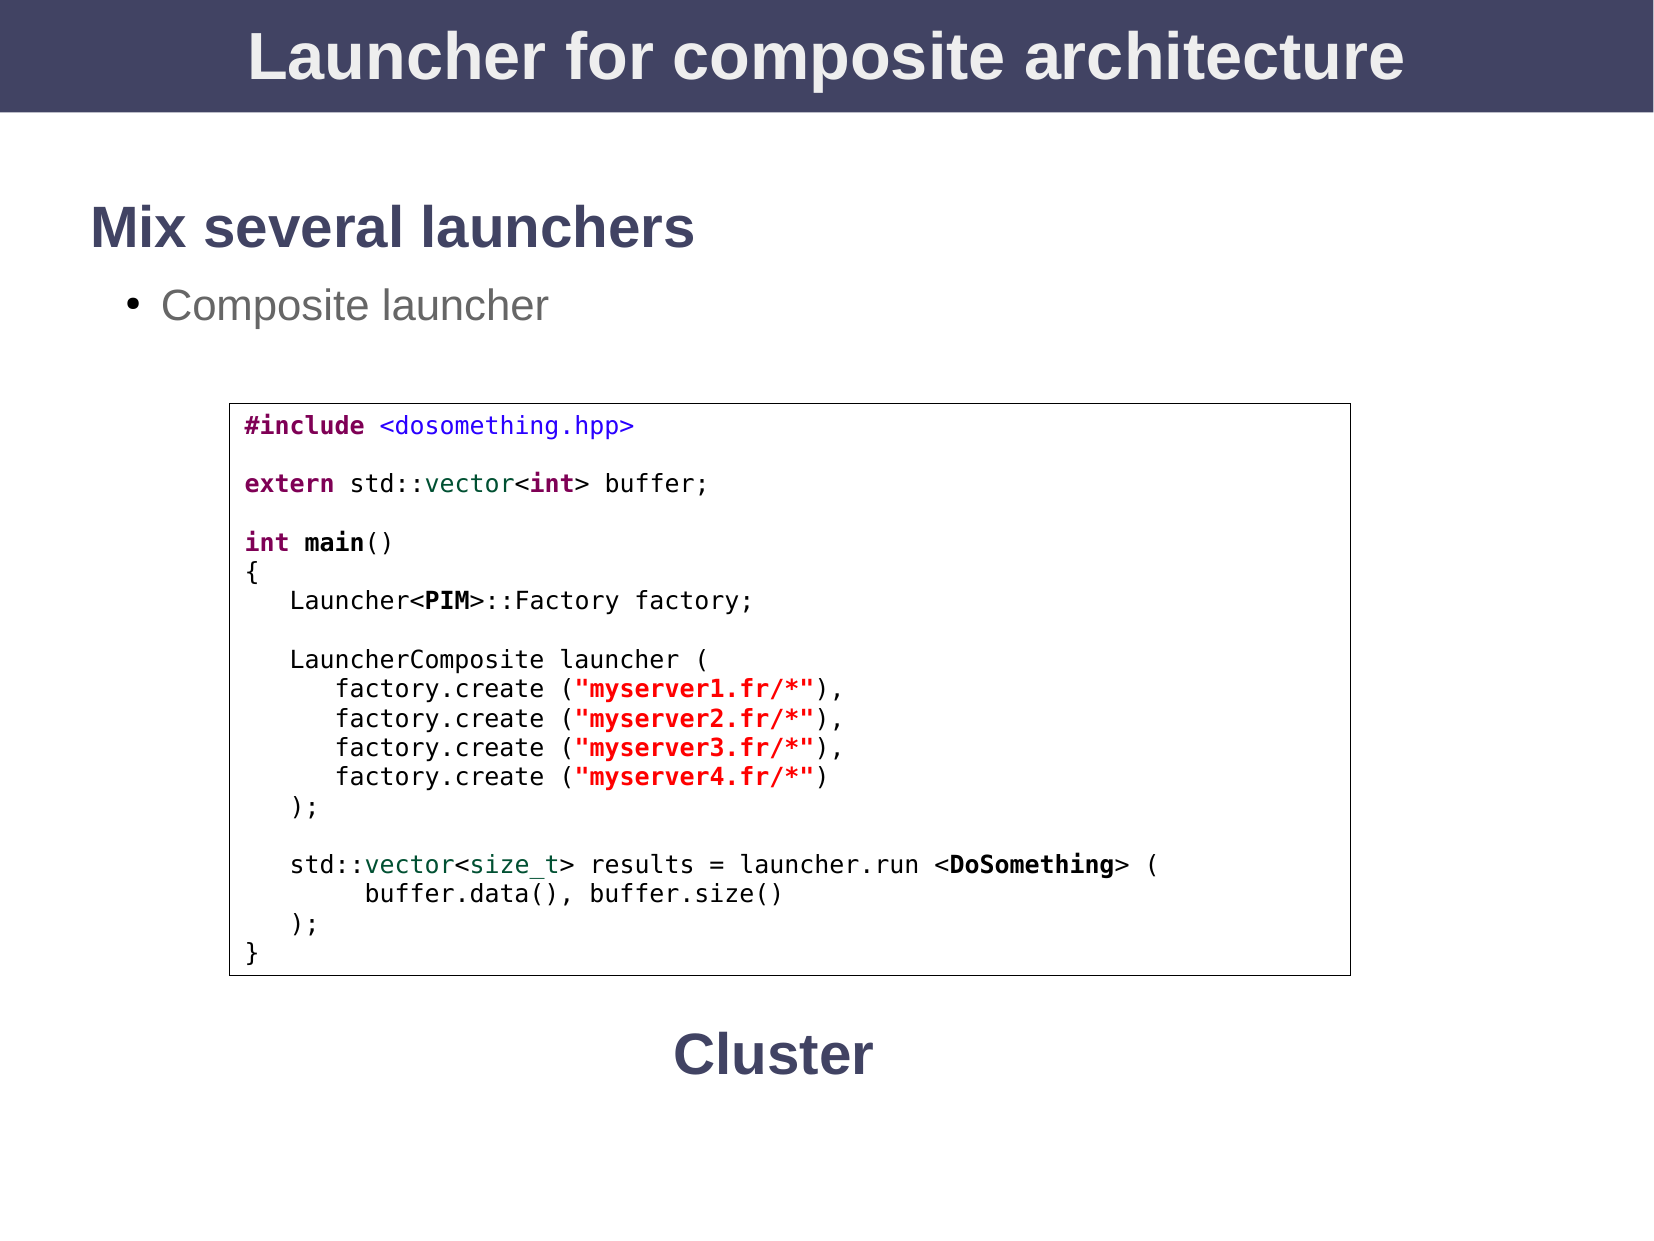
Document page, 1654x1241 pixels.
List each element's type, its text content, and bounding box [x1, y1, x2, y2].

text_box Mix several launchers Composite launcher [75, 187, 1613, 342]
text_box #include <dosomething.hpp> extern std::vector<int> buffer; int main() { Launcher<PIM>::Factory factory; LauncherComposite launcher ( factory.create ("myserver1.fr/*"), factory.create ("myserver2.fr/*"), factory.create ("myserver3.fr/*"), factory.create ("myserver4.fr/*") ); std::vector<size_t> results = launcher.run <DoSomething> ( buffer.data(), buffer.size() ); } [229, 403, 1351, 976]
text_box Launcher for composite architecture [0, 0, 1654, 113]
text_box Cluster [276, 1014, 1289, 1095]
